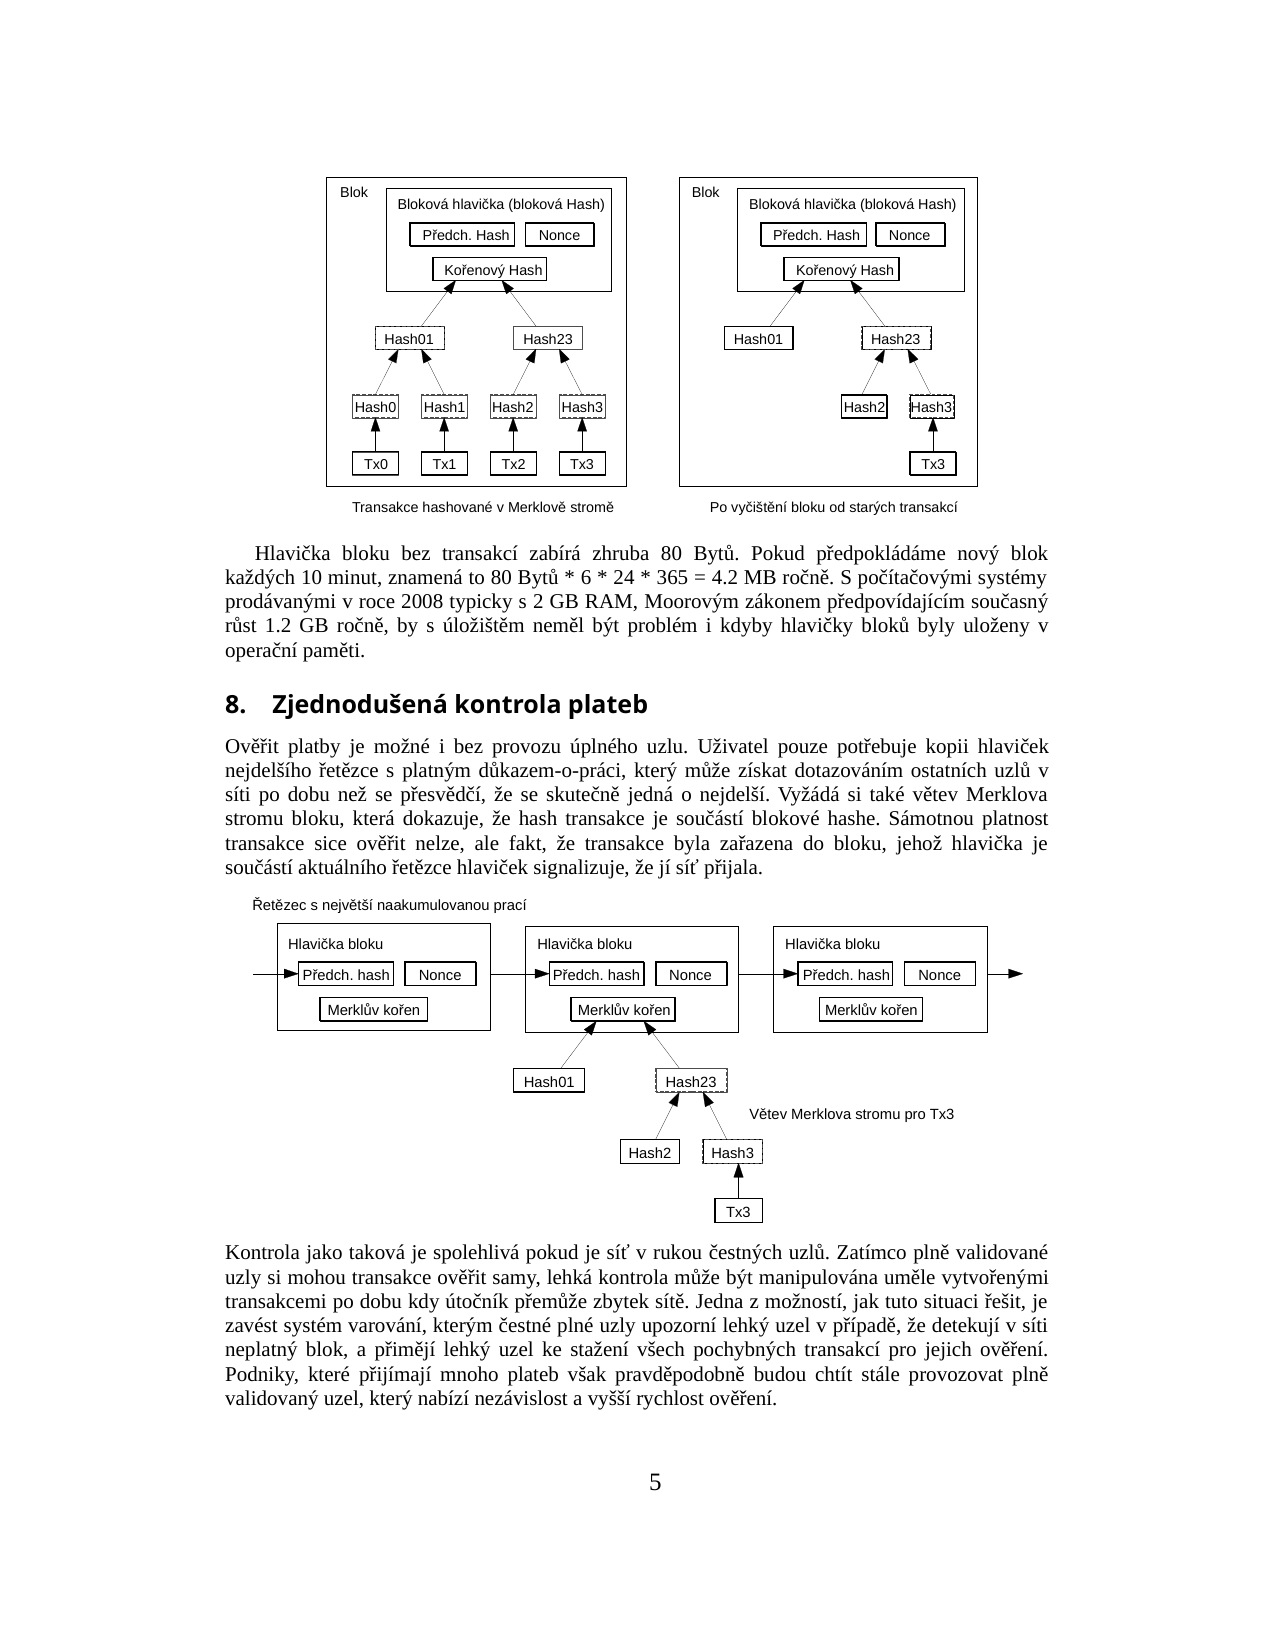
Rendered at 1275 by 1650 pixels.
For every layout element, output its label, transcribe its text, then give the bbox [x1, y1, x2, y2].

text Kontrola jako taková je spolehlivá pokud je síť v rukou čestných uzlů. Zatímco plně validované uzly si mohou transakce ověřit samy, lehká kontrola může být manipulována uměle vytvořenými transakcemi po dobu kdy útočník přemůže zbytek sítě. Jedna z možností, jak tuto situaci řešit, je zavést systém varování, kterým čestné plné uzly upozorní lehký uzel v případě, že detekují v síti neplatný blok, a přimějí lehký uzel ke stažení všech pochybných transakcí pro jejich ověření. Podniky, které přijímají mnoho plateb však pravděpodobně budou chtít stále provozovat plně validovaný uzel, který nabízí nezávislost a vyšší rychlost ověření. [225, 1240, 1050, 1410]
text Hlavička bloku bez transakcí zabírá zhruba 80 Bytů. Pokud předpokládáme nový blok každých 10 minut, znamená to 80 Bytů * 6 * 24 * 365 = 4.2 MB ročně. S počítačovými systémy prodávanými v roce 2008 typicky s 2 GB RAM, Moorovým zákonem předpovídajícím současný růst 1.2 GB ročně, by s úložištěm neměl být problém i kdyby hlavičky bloků byly uloženy v operační paměti. [225, 540, 1050, 662]
text Ověřit platby je možné i bez provozu úplného uzlu. Uživatel pouze potřebuje kopii hlaviček nejdelšího řetězce s platným důkazem-o-práci, který může získat dotazováním ostatních uzlů v síti po dobu než se přesvědčí, že se skutečně jedná o nejdelší. Vyžádá si také větev Merklova stromu bloku, která dokazuje, že hash transakce je součástí blokové hashe. Sámotnou platnost transakce sice ověřit nelze, ale fakt, že transakce byla zařazena do bloku, jehož hlavička je součástí aktuálního řetězce hlaviček signalizuje, že jí síť přijala. [225, 733, 1050, 879]
subtitle 8. Zjednodušená kontrola plateb [225, 687, 1050, 721]
